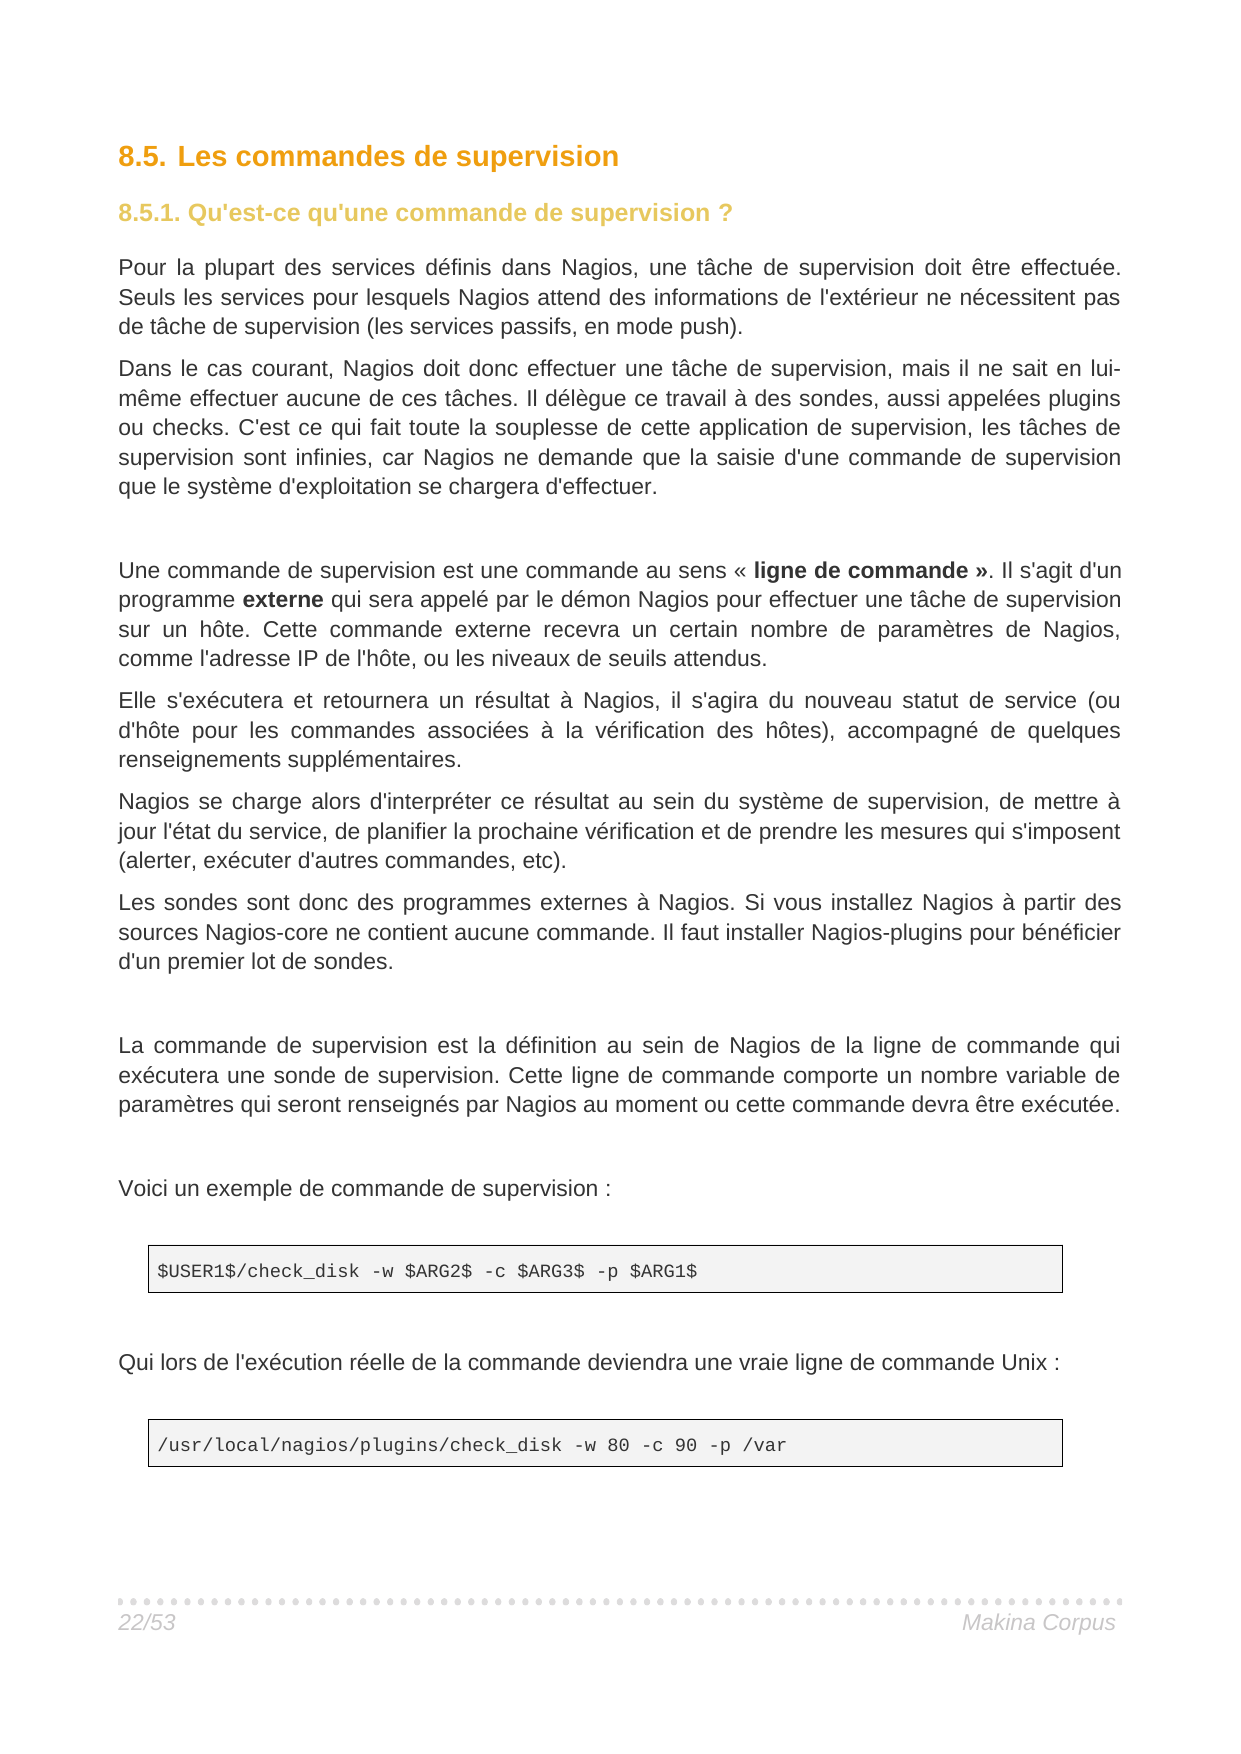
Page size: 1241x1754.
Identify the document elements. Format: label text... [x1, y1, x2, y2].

text Pour la plupart des services définis dans Nagios, une tâche de supervision doit être effectuée. Seuls les services pour lesquels Nagios attend des informations de l'extérieur ne nécessitent pas de tâche de supervision (les services passifs, en mode push). [118, 252, 1122, 341]
subtitle Les commandes de supervision [118, 143, 1122, 173]
text Nagios se charge alors d'interpréter ce résultat au sein du système de supervision, de mettre à jour l'état du service, de planifier la prochaine vérification et de prendre les mesures qui s'imposent (alerter, exécuter d'autres commandes, etc). [118, 786, 1122, 875]
picture [118, 1593, 1123, 1610]
text Voici un exemple de commande de supervision : [118, 1173, 1122, 1202]
text Une commande de supervision est une commande au sens « ligne de commande ». Il s'agit d'un programme externe qui sera appelé par le démon Nagios pour effectuer une tâche de supervision sur un hôte. Cette commande externe recevra un certain nombre de paramètres de Nagios, comme l'adresse IP de l'hôte, ou les niveaux de seuils attendus. [118, 555, 1122, 673]
subtitle Qu'est-ce qu'une commande de supervision ? [118, 198, 1122, 227]
text La commande de supervision est la définition au sein de Nagios de la ligne de commande qui exécutera une sonde de supervision. Cette ligne de commande comporte un nombre variable de paramètres qui seront renseignés par Nagios au moment ou cette commande devra être exécutée. [118, 1030, 1122, 1118]
text /usr/local/nagios/plugins/check_disk -w 80 -c 90 -p /var [149, 1420, 1062, 1466]
text $USER1$/check_disk -w $ARG2$ -c $ARG3$ -p $ARG1$ [149, 1246, 1062, 1292]
text Elle s'exécutera et retournera un résultat à Nagios, il s'agira du nouveau statut de service (ou d'hôte pour les commandes associées à la vérification des hôtes), accompagné de quelques renseignements supplémentaires. [118, 685, 1122, 774]
text Qui lors de l'exécution réelle de la commande deviendra une vraie ligne de commande Unix : [118, 1347, 1122, 1377]
text Les sondes sont donc des programmes externes à Nagios. Si vous installez Nagios à partir des sources Nagios-core ne contient aucune commande. Il faut installer Nagios-plugins pour bénéficier d'un premier lot de sondes. [118, 887, 1122, 976]
text Dans le cas courant, Nagios doit donc effectuer une tâche de supervision, mais il ne sait en lui-même effectuer aucune de ces tâches. Il délègue ce travail à des sondes, aussi appelées plugins ou checks. C'est ce qui fait toute la souplesse de cette application de supervision, les tâches de supervision sont infinies, car Nagios ne demande que la saisie d'une commande de supervision que le système d'exploitation se chargera d'effectuer. [118, 353, 1122, 500]
